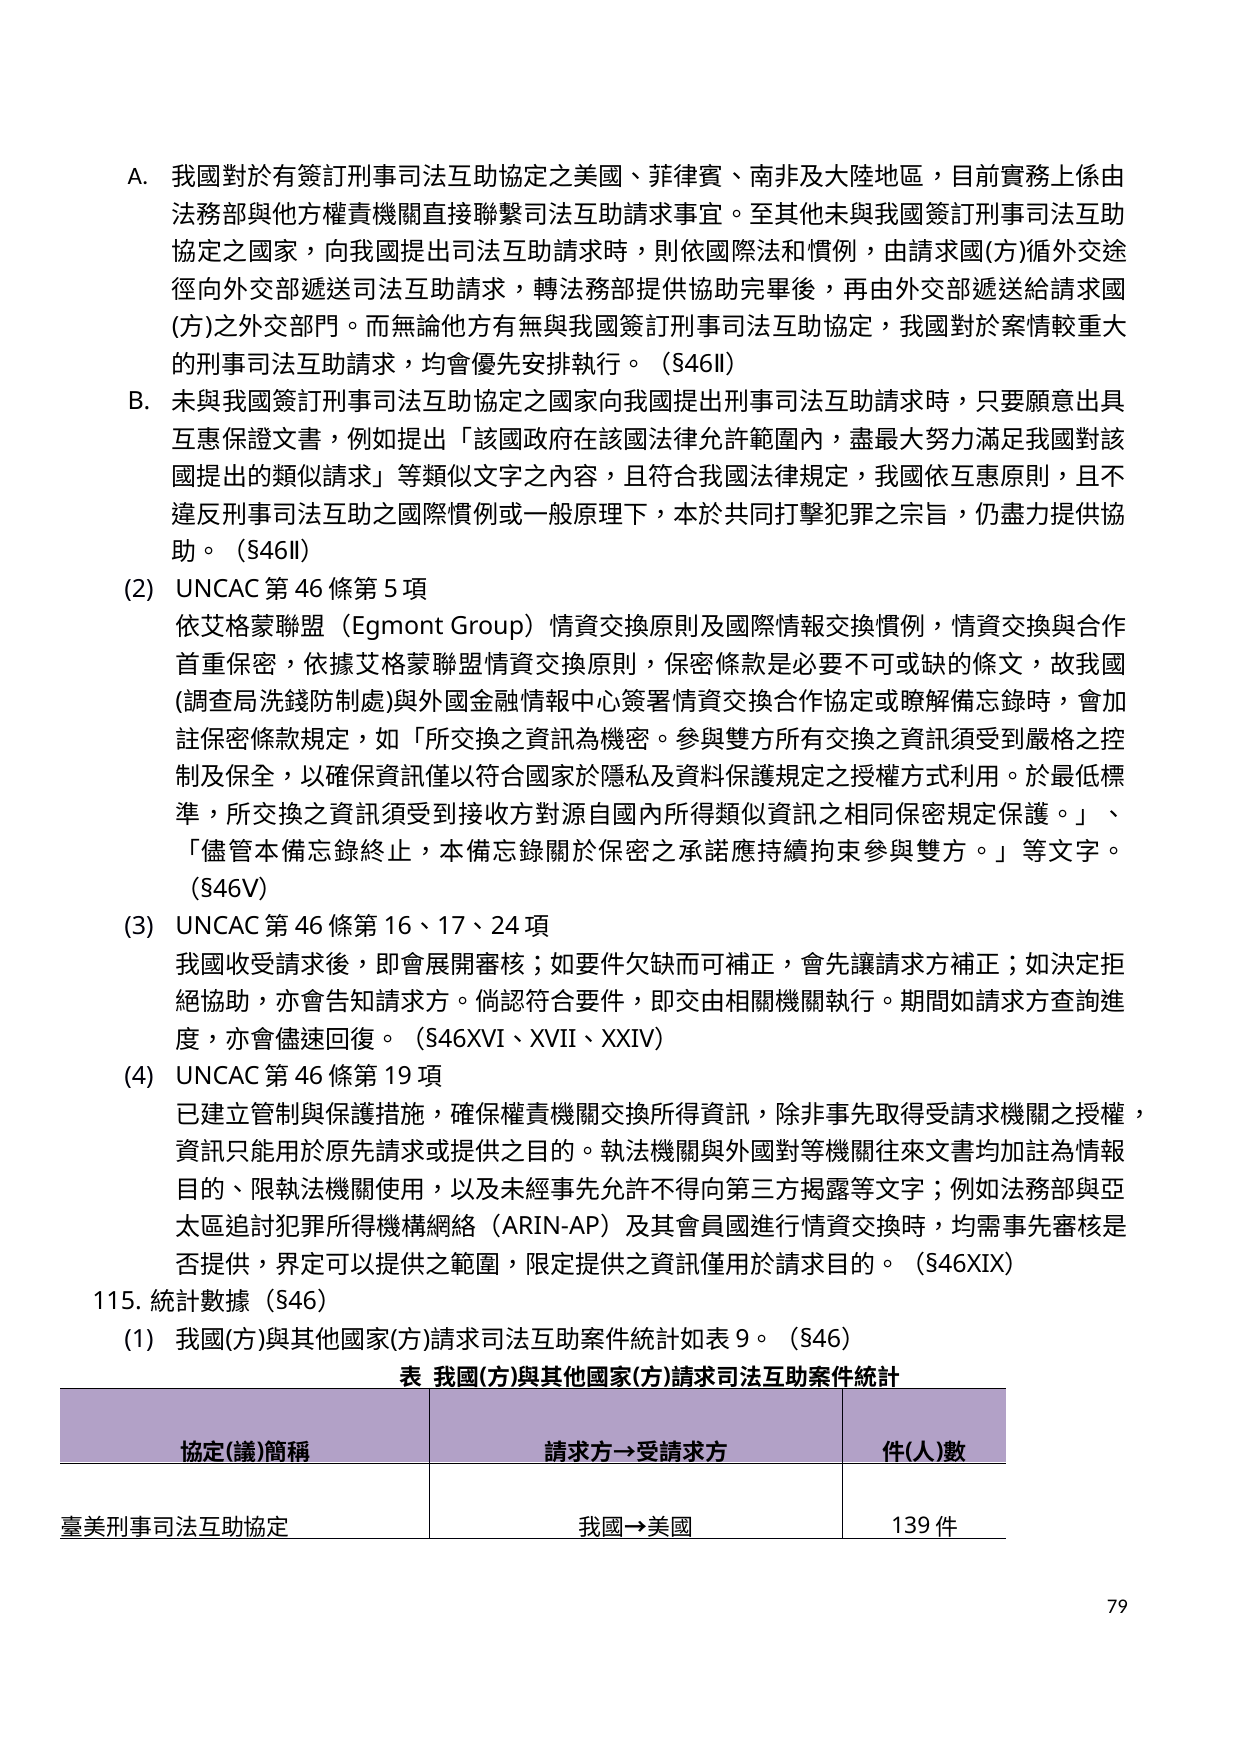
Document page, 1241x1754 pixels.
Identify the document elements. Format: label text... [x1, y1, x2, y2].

list 未與我國簽訂刑事司法互助協定之國家向我國提出刑事司法互助請求時，只要願意出具互惠保證文書，例如提出「該國政府在該國法律允許範圍內，盡最大努力滿足我國對該國提出的類似請求」等類似文字之內容，且符合我國法律規定，我國依互惠原則，且不違反刑事司法互助之國際慣例或一般原理下，本於共同打擊犯罪之宗旨，仍盡力提供協助。（§46Ⅱ） [127, 375, 1128, 562]
list 依艾格蒙聯盟（Egmont Group）情資交換原則及國際情報交換慣例，情資交換與合作首重保密，依據艾格蒙聯盟情資交換原則，保密條款是必要不可或缺的條文，故我國(調查局洗錢防制處)與外國金融情報中心簽署情資交換合作協定或瞭解備忘錄時，會加註保密條款規定，如「所交換之資訊為機密。參與雙方所有交換之資訊須受到嚴格之控制及保全，以確保資訊僅以符合國家於隱私及資料保護規定之授權方式利用。於最低標準，所交換之資訊須受到接收方對源自國內所得類似資訊之相同保密規定保護。」、「儘管本備忘錄終止，本備忘錄關於保密之承諾應持續拘束參與雙方。」等文字。（§46Ⅴ） [175, 600, 1128, 900]
table_cell 139件 [843, 1464, 1006, 1537]
list 統計數據（§46） [92, 1275, 1128, 1312]
list 我國收受請求後，即會展開審核；如要件欠缺而可補正，會先讓請求方補正；如決定拒絕協助，亦會告知請求方。倘認符合要件，即交由相關機關執行。期間如請求方查詢進度，亦會儘速回復。（§46XVI、XVII、XXIV） [175, 937, 1128, 1050]
table_cell 我國→美國 [430, 1464, 842, 1537]
text 表 我國(方)與其他國家(方)請求司法互助案件統計 [171, 1350, 1128, 1387]
list UNCAC第46條第5項 [124, 562, 1128, 600]
table_header 請求方→受請求方 [430, 1389, 842, 1462]
list 已建立管制與保護措施，確保權責機關交換所得資訊，除非事先取得受請求機關之授權，資訊只能用於原先請求或提供之目的。執法機關與外國對等機關往來文書均加註為情報目的、限執法機關使用，以及未經事先允許不得向第三方揭露等文字；例如法務部與亞太區追討犯罪所得機構網絡（ARIN-AP）及其會員國進行情資交換時，均需事先審核是否提供，界定可以提供之範圍，限定提供之資訊僅用於請求目的。（§46XIX） [175, 1087, 1128, 1275]
list UNCAC第46條第19項 [124, 1050, 1128, 1087]
table_header 件(人)數 [843, 1389, 1006, 1462]
table_header 協定(議)簡稱 [60, 1389, 429, 1462]
table_cell 臺美刑事司法互助協定 [60, 1464, 429, 1537]
list UNCAC第46條第16、17、24項 [124, 900, 1128, 937]
list 我國對於有簽訂刑事司法互助協定之美國、菲律賓、南非及大陸地區，目前實務上係由法務部與他方權責機關直接聯繫司法互助請求事宜。至其他未與我國簽訂刑事司法互助協定之國家，向我國提出司法互助請求時，則依國際法和慣例，由請求國(方)循外交途徑向外交部遞送司法互助請求，轉法務部提供協助完畢後，再由外交部遞送給請求國(方)之外交部門。而無論他方有無與我國簽訂刑事司法互助協定，我國對於案情較重大的刑事司法互助請求，均會優先安排執行。（§46Ⅱ） [127, 150, 1128, 375]
list 我國(方)與其他國家(方)請求司法互助案件統計如表9。（§46） [124, 1312, 1128, 1350]
